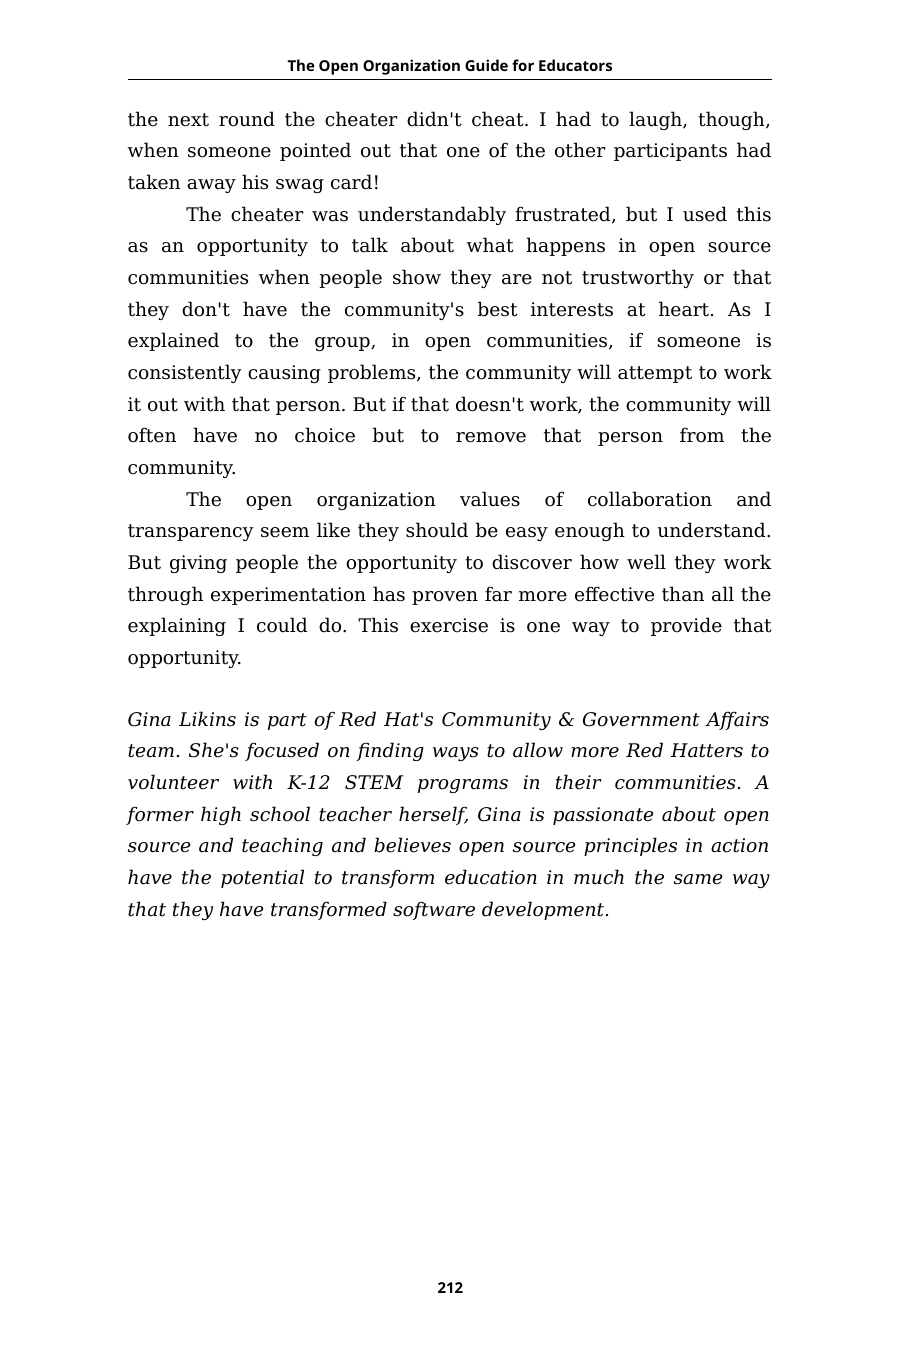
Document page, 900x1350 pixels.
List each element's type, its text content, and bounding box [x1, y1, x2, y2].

text The open organization values of collaboration and transparency seem like they should be easy enough to understand. But giving people the opportunity to discover how well they work through experimentation has proven far more effective than all the explaining I could do. This exercise is one way to provide that opportunity. [127, 489, 772, 669]
text Gina Likins is part of Red Hat's Community & Government Affairs team. She's focused on finding ways to allow more Red Hatters to volunteer with K-12 STEM programs in their communities. A former high school teacher herself, Gina is passionate about open source and teaching and believes open source principles in action have the potential to transform education in much the same way that they have transformed software development. [127, 709, 772, 921]
text the next round the cheater didn't cheat. I had to laugh, though, when someone pointed out that one of the other participants had taken away his swag card! [127, 109, 772, 194]
text The cheater was understandably frustrated, but I used this as an opportunity to talk about what happens in open source communities when people show they are not trustworthy or that they don't have the community's best interests at heart. As I explained to the group, in open communities, if someone is consistently causing problems, the community will attempt to work it out with that person. But if that doesn't work, the community will often have no choice but to remove that person from the community. [127, 204, 772, 479]
